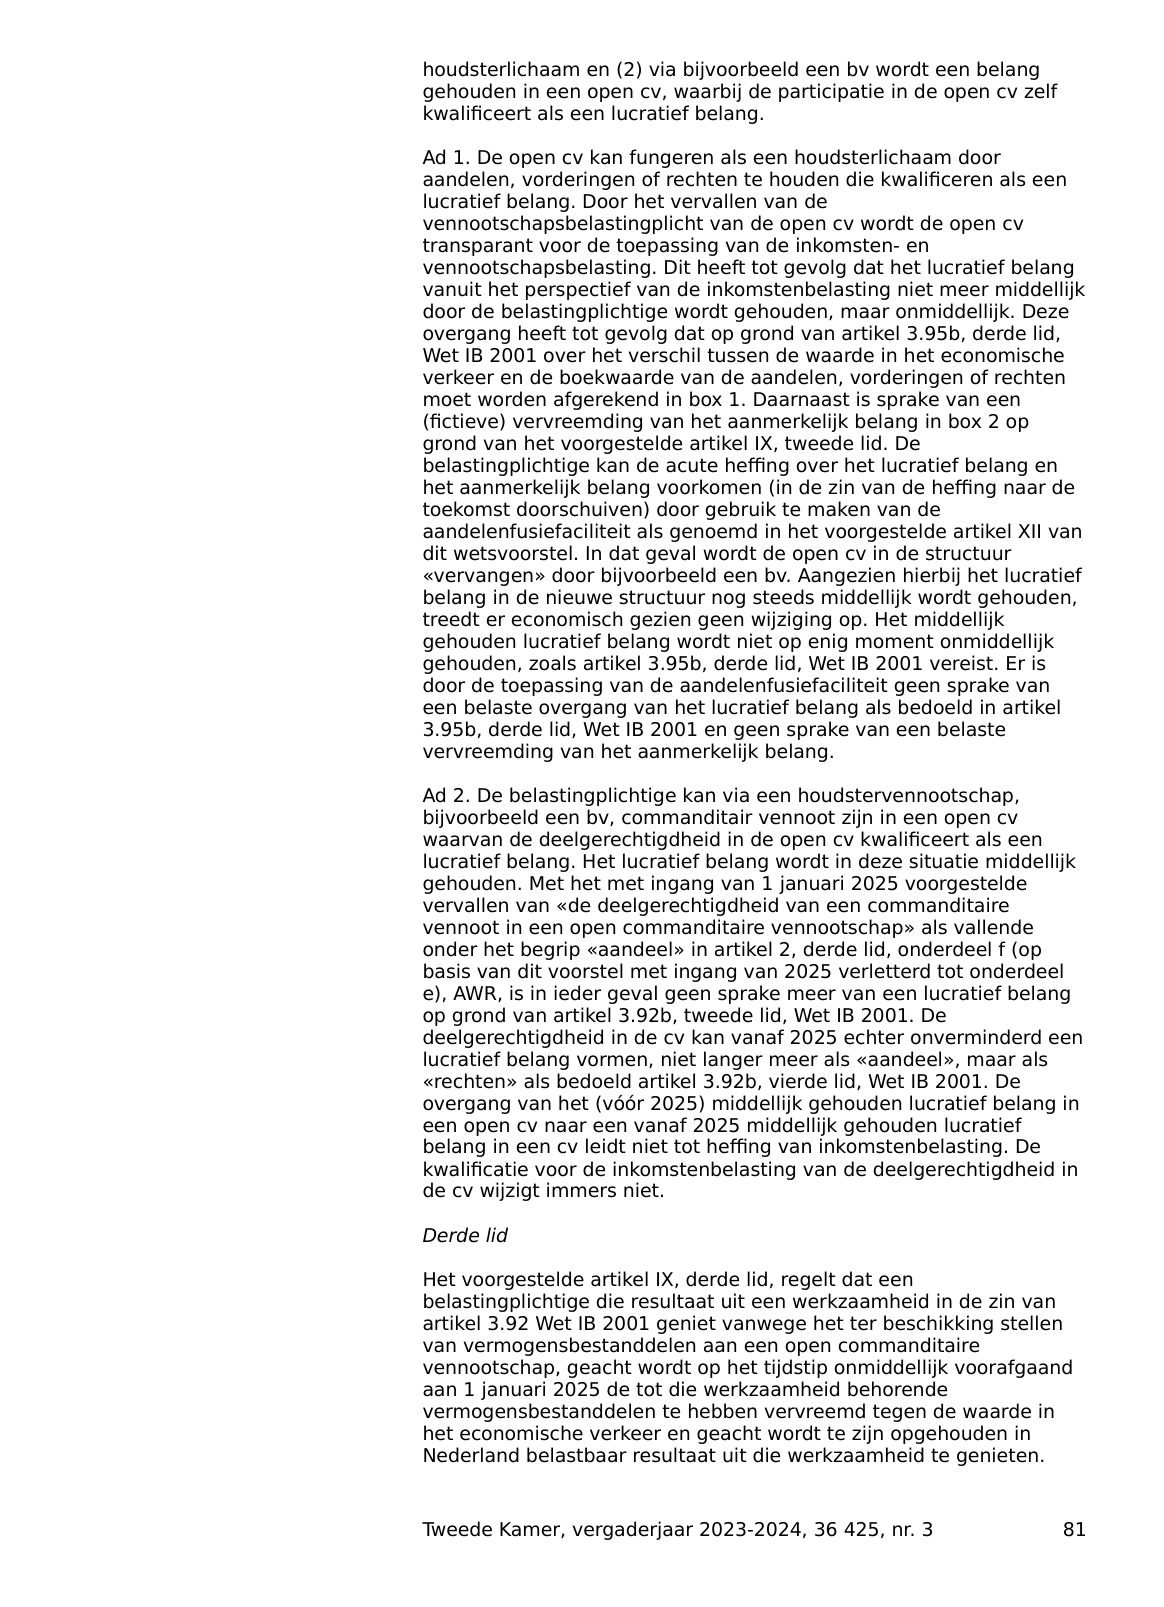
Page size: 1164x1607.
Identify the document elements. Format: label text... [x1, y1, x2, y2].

text Ad 1. De open cv kan fungeren als een houdsterlichaam door aandelen, vorderingen of rechten te houden die kwalificeren als een lucratief belang. Door het vervallen van de vennootschapsbelastingplicht van de open cv wordt de open cv transparant voor de toepassing van de inkomsten- en vennootschapsbelasting. Dit heeft tot gevolg dat het lucratief belang vanuit het perspectief van de inkomstenbelasting niet meer middellijk door de belastingplichtige wordt gehouden, maar onmiddellijk. Deze overgang heeft tot gevolg dat op grond van artikel 3.95b, derde lid, Wet IB 2001 over het verschil tussen de waarde in het economische verkeer en de boekwaarde van de aandelen, vorderingen of rechten moet worden afgerekend in box 1. Daarnaast is sprake van een (fictieve) vervreemding van het aanmerkelijk belang in box 2 op grond van het voorgestelde artikel IX, tweede lid. De belastingplichtige kan de acute heffing over het lucratief belang en het aanmerkelijk belang voorkomen (in de zin van de heffing naar de toekomst doorschuiven) door gebruik te maken van de aandelenfusiefaciliteit als genoemd in het voorgestelde artikel XII van dit wetsvoorstel. In dat geval wordt de open cv in de structuur «vervangen» door bijvoorbeeld een bv. Aangezien hierbij het lucratief belang in de nieuwe structuur nog steeds middellijk wordt gehouden, treedt er economisch gezien geen wijziging op. Het middellijk gehouden lucratief belang wordt niet op enig moment onmiddellijk gehouden, zoals artikel 3.95b, derde lid, Wet IB 2001 vereist. Er is door de toepassing van de aandelenfusiefaciliteit geen sprake van een belaste overgang van het lucratief belang als bedoeld in artikel 3.95b, derde lid, Wet IB 2001 en geen sprake van een belaste vervreemding van het aanmerkelijk belang. [422, 147, 1087, 763]
text Het voorgestelde artikel IX, derde lid, regelt dat een belastingplichtige die resultaat uit een werkzaamheid in de zin van artikel 3.92 Wet IB 2001 geniet vanwege het ter beschikking stellen van vermogensbestanddelen aan een open commanditaire vennootschap, geacht wordt op het tijdstip onmiddellijk voorafgaand aan 1 januari 2025 de tot die werkzaamheid behorende vermogensbestanddelen te hebben vervreemd tegen de waarde in het economische verkeer en geacht wordt te zijn opgehouden in Nederland belastbaar resultaat uit die werkzaamheid te genieten. [422, 1269, 1087, 1467]
subtitle Derde lid [422, 1224, 1087, 1247]
text houdsterlichaam en (2) via bijvoorbeeld een bv wordt een belang gehouden in een open cv, waarbij de participatie in de open cv zelf kwalificeert als een lucratief belang. [422, 59, 1087, 125]
text Ad 2. De belastingplichtige kan via een houdstervennootschap, bijvoorbeeld een bv, commanditair vennoot zijn in een open cv waarvan de deelgerechtigdheid in de open cv kwalificeert als een lucratief belang. Het lucratief belang wordt in deze situatie middellijk gehouden. Met het met ingang van 1 januari 2025 voorgestelde vervallen van «de deelgerechtigdheid van een commanditaire vennoot in een open commanditaire vennootschap» als vallende onder het begrip «aandeel» in artikel 2, derde lid, onderdeel f (op basis van dit voorstel met ingang van 2025 verletterd tot onderdeel e), AWR, is in ieder geval geen sprake meer van een lucratief belang op grond van artikel 3.92b, tweede lid, Wet IB 2001. De deelgerechtigdheid in de cv kan vanaf 2025 echter onverminderd een lucratief belang vormen, niet langer meer als «aandeel», maar als «rechten» als bedoeld artikel 3.92b, vierde lid, Wet IB 2001. De overgang van het (vóór 2025) middellijk gehouden lucratief belang in een open cv naar een vanaf 2025 middellijk gehouden lucratief belang in een cv leidt niet tot heffing van inkomstenbelasting. De kwalificatie voor de inkomstenbelasting van de deelgerechtigdheid in de cv wijzigt immers niet. [422, 785, 1087, 1202]
